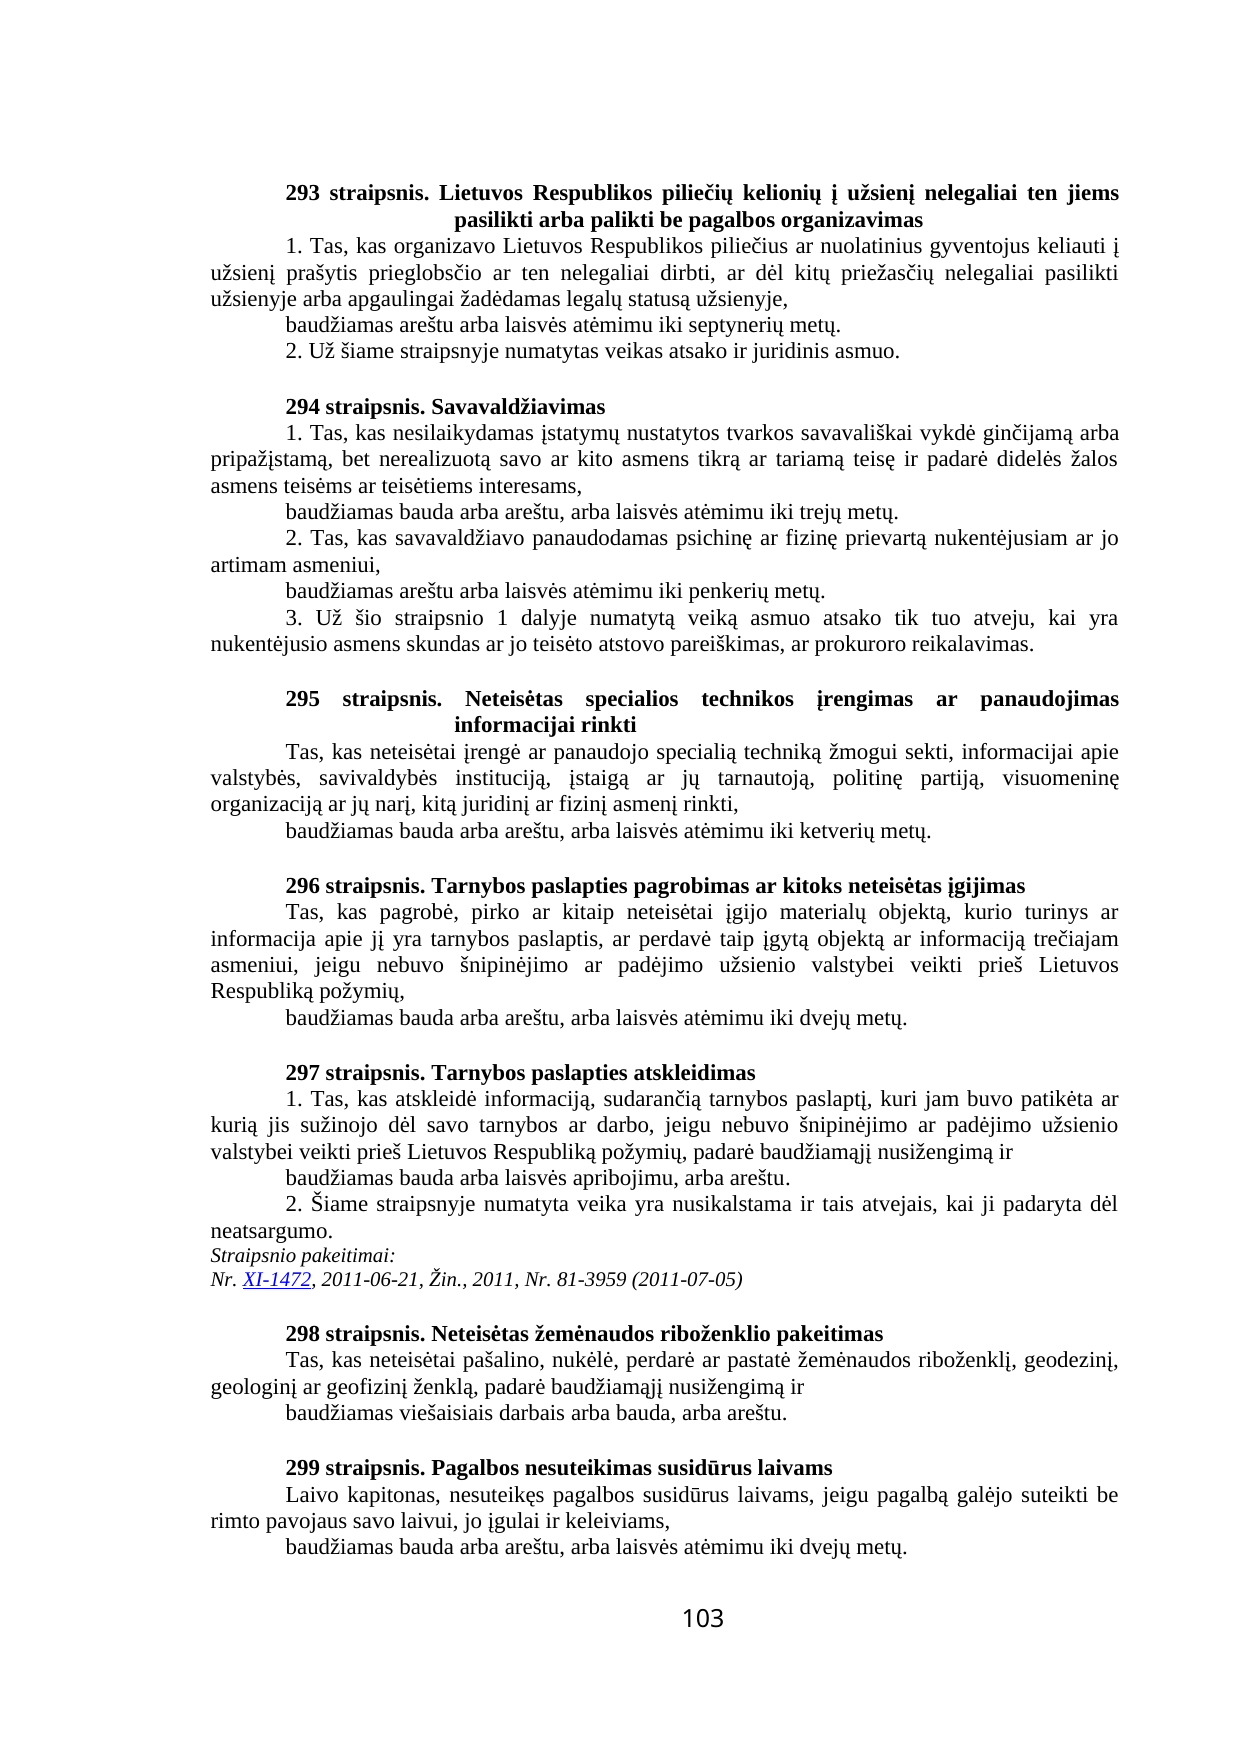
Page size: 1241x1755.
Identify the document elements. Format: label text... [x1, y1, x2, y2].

text 296 straipsnis. Tarnybos paslapties pagrobimas ar kitoks neteisėtas įgijimas [285, 872, 1120, 898]
text 3. Už šio straipsnio 1 dalyje numatytą veiką asmuo atsako tik tuo atveju, kai yra nukentėjusio asmens skundas ar jo teisėto atstovo pareiškimas, ar prokuroro reikalavimas. [210, 603, 1120, 656]
text 298 straipsnis. Neteisėtas žemėnaudos riboženklio pakeitimas [210, 1320, 1120, 1346]
text 295 straipsnis. Neteisėtas specialios technikos įrengimas ar panaudojimas informacijai rinkti [285, 685, 1120, 738]
text 2. Už šiame straipsnyje numatytas veikas atsako ir juridinis asmuo. [210, 338, 1120, 364]
text 293 straipsnis. Lietuvos Respublikos piliečių kelionių į užsienį nelegaliai ten jiems pasilikti arba palikti be pagalbos organizavimas [285, 179, 1120, 232]
text 299 straipsnis. Pagalbos nesuteikimas susidūrus laivams [210, 1454, 1120, 1481]
text baudžiamas bauda arba areštu, arba laisvės atėmimu iki trejų metų. [210, 498, 1120, 524]
text baudžiamas viešaisiais darbais arba bauda, arba areštu. [210, 1399, 1120, 1426]
text 1. Tas, kas nesilaikydamas įstatymų nustatytos tvarkos savavališkai vykdė ginčijamą arba pripažįstamą, bet nerealizuotą savo ar kito asmens tikrą ar tariamą teisę ir padarė didelės žalos asmens teisėms ar teisėtiems interesams, [210, 419, 1120, 498]
text 294 straipsnis. Savavaldžiavimas [210, 393, 1120, 419]
text Straipsnio pakeitimai: [210, 1243, 1120, 1267]
text 1. Tas, kas atskleidė informaciją, sudarančią tarnybos paslaptį, kuri jam buvo patikėta ar kurią jis sužinojo dėl savo tarnybos ar darbo, jeigu nebuvo šnipinėjimo ar padėjimo užsienio valstybei veikti prieš Lietuvos Respubliką požymių, padarė baudžiamąjį nusižengimą ir [210, 1085, 1120, 1164]
text Tas, kas pagrobė, pirko ar kitaip neteisėtai įgijo materialų objektą, kurio turinys ar informacija apie jį yra tarnybos paslaptis, ar perdavė taip įgytą objektą ar informaciją trečiajam asmeniui, jeigu nebuvo šnipinėjimo ar padėjimo užsienio valstybei veikti prieš Lietuvos Respubliką požymių, [210, 898, 1120, 1004]
text 1. Tas, kas organizavo Lietuvos Respublikos piliečius ar nuolatinius gyventojus keliauti į užsienį prašytis prieglobsčio ar ten nelegaliai dirbti, ar dėl kitų priežasčių nelegaliai pasilikti užsienyje arba apgaulingai žadėdamas legalų statusą užsienyje, [210, 232, 1120, 311]
text baudžiamas areštu arba laisvės atėmimu iki penkerių metų. [210, 577, 1120, 603]
text Tas, kas neteisėtai pašalino, nukėlė, perdarė ar pastatė žemėnaudos riboženklį, geodezinį, geologinį ar geofizinį ženklą, padarė baudžiamąjį nusižengimą ir [210, 1346, 1120, 1399]
text 2. Tas, kas savavaldžiavo panaudodamas psichinę ar fizinę prievartą nukentėjusiam ar jo artimam asmeniui, [210, 524, 1120, 577]
text 2. Šiame straipsnyje numatyta veika yra nusikalstama ir tais atvejais, kai ji padaryta dėl neatsargumo. [210, 1191, 1120, 1243]
text Laivo kapitonas, nesuteikęs pagalbos susidūrus laivams, jeigu pagalbą galėjo suteikti be rimto pavojaus savo laivui, jo įgulai ir keleiviams, [210, 1481, 1120, 1533]
text 297 straipsnis. Tarnybos paslapties atskleidimas [210, 1059, 1120, 1085]
text baudžiamas bauda arba areštu, arba laisvės atėmimu iki dvejų metų. [210, 1004, 1120, 1030]
text baudžiamas bauda arba areštu, arba laisvės atėmimu iki ketverių metų. [210, 817, 1120, 843]
text baudžiamas bauda arba areštu, arba laisvės atėmimu iki dvejų metų. [210, 1533, 1120, 1560]
text Nr. XI-1472, 2011-06-21, Žin., 2011, Nr. 81-3959 (2011-07-05) [210, 1267, 1120, 1291]
text Tas, kas neteisėtai įrengė ar panaudojo specialią techniką žmogui sekti, informacijai apie valstybės, savivaldybės instituciją, įstaigą ar jų tarnautoją, politinę partiją, visuomeninę organizaciją ar jų narį, kitą juridinį ar fizinį asmenį rinkti, [210, 738, 1120, 817]
text baudžiamas areštu arba laisvės atėmimu iki septynerių metų. [210, 311, 1120, 338]
text baudžiamas bauda arba laisvės apribojimu, arba areštu. [210, 1164, 1120, 1191]
